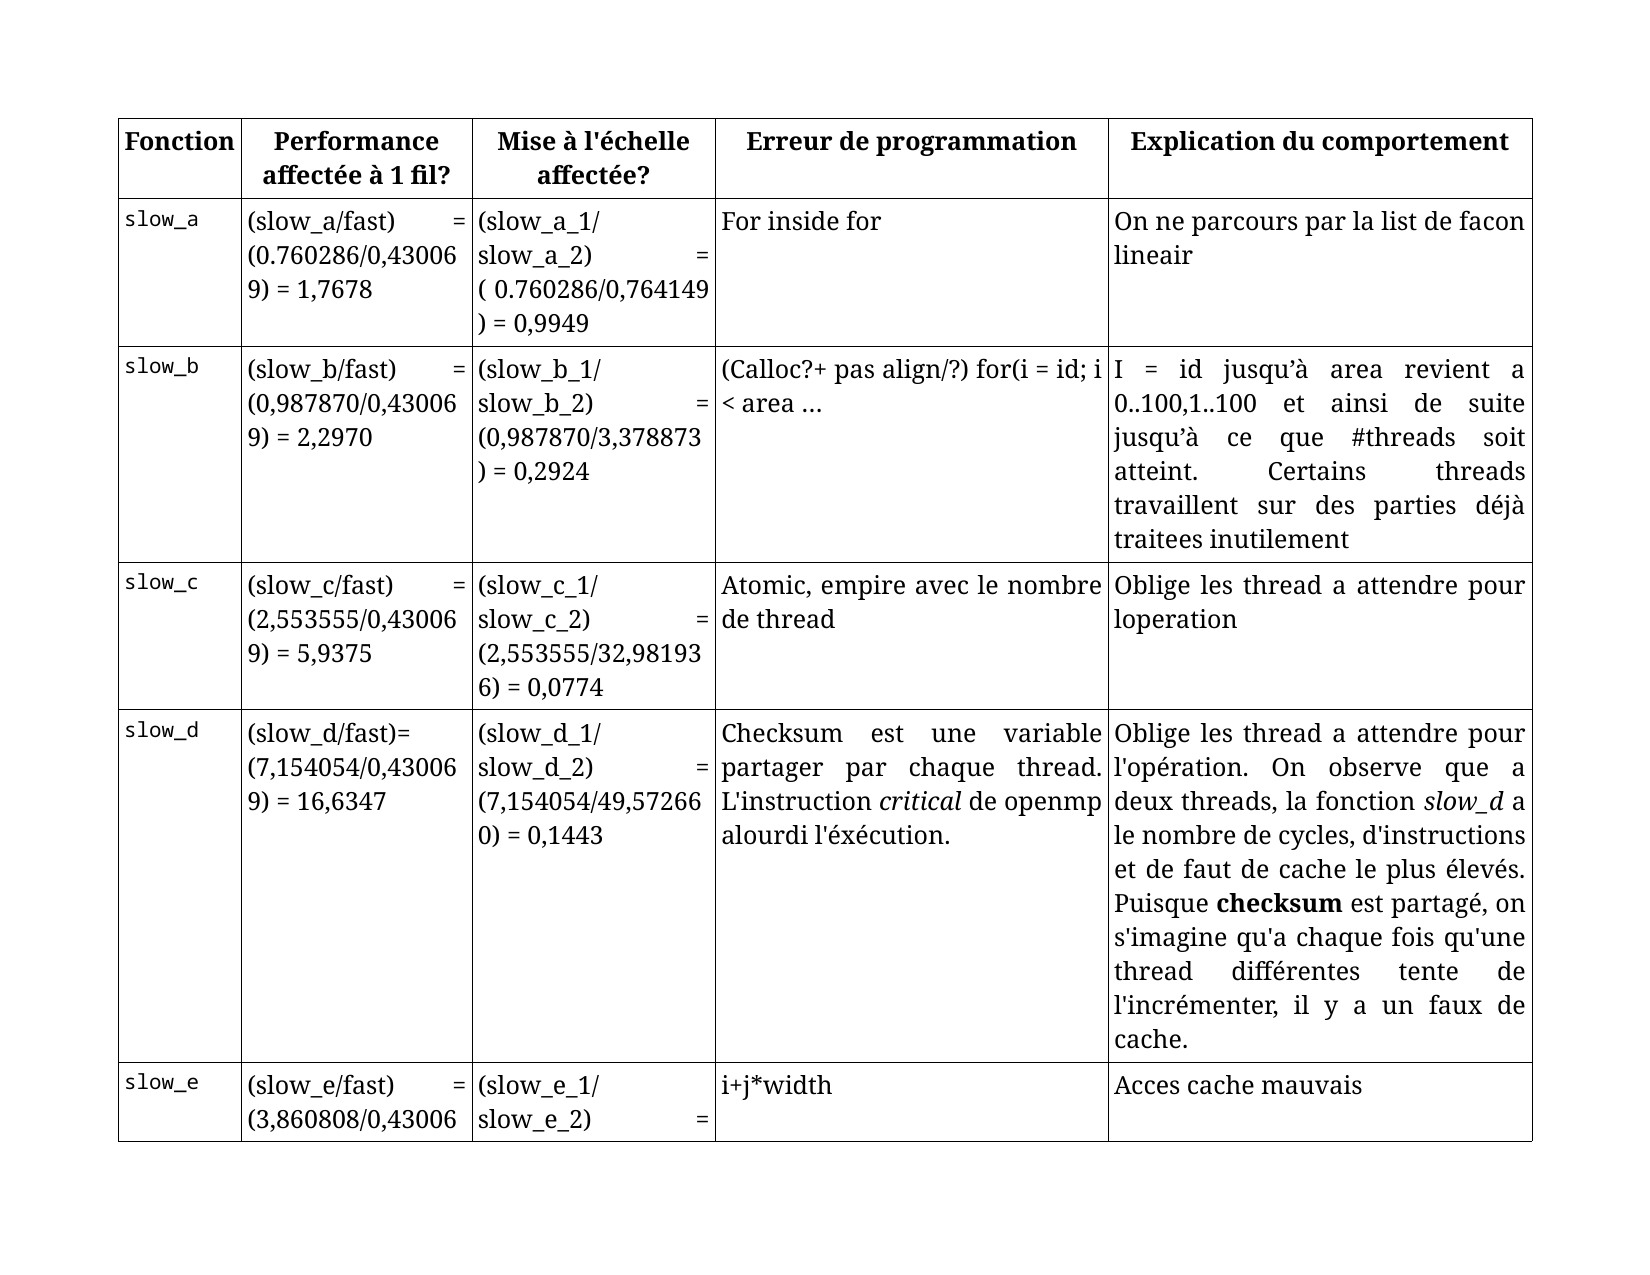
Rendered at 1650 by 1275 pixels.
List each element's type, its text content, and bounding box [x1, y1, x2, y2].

table_cell (slow_b_1/slow_b_2) = (0,987870/3,378873) = 0,2924 [473, 347, 715, 562]
table_cell Oblige les thread a attendre pour loperation [1109, 563, 1532, 709]
table_cell (slow_c_1/slow_c_2) = (2,553555/32,981936) = 0,0774 [473, 563, 715, 709]
table_cell Checksum est une variable partager par chaque thread. L'instruction critical de openmp alourdi l'éxécution. [716, 710, 1108, 1062]
table_header Fonction [119, 119, 241, 198]
table_cell slow_e [119, 1063, 241, 1141]
table_cell I = id jusqu’à area revient a 0..100,1..100 et ainsi de suite jusqu’à ce que #threads soit atteint. Certains threads travaillent sur des parties déjà traitees inutilement [1109, 347, 1532, 562]
table_header Erreur de programmation [716, 119, 1108, 198]
table_cell Acces cache mauvais [1109, 1063, 1532, 1141]
table_cell slow_c [119, 563, 241, 709]
table_cell On ne parcours par la list de facon lineair [1109, 199, 1532, 346]
table_cell (slow_e/fast) = (3,860808/0,43006 [242, 1063, 472, 1141]
table_header Performance affectée à 1 fil? [242, 119, 472, 198]
table_cell (slow_a/fast) = (0.760286/0,430069) = 1,7678 [242, 199, 472, 346]
table_cell slow_a [119, 199, 241, 346]
table_cell (slow_c/fast) = (2,553555/0,430069) = 5,9375 [242, 563, 472, 709]
table_cell (slow_d_1/slow_d_2) = (7,154054/49,572660) = 0,1443 [473, 710, 715, 1062]
table_cell (slow_d/fast)= (7,154054/0,430069) = 16,6347 [242, 710, 472, 1062]
table_cell (slow_b/fast) = (0,987870/0,430069) = 2,2970 [242, 347, 472, 562]
table_header Mise à l'échelle affectée? [473, 119, 715, 198]
table_cell Oblige les thread a attendre pour l'opération. On observe que a deux threads, la fonction slow_d a le nombre de cycles, d'instructions et de faut de cache le plus élevés. Puisque checksum est partagé, on s'imagine qu'a chaque fois qu'une thread différentes tente de l'incrémenter, il y a un faux de cache. [1109, 710, 1532, 1062]
table_cell (slow_e_1/slow_e_2) = [473, 1063, 715, 1141]
table_cell (Calloc?+ pas align/?) for(i = id; i < area … [716, 347, 1108, 562]
table_cell For inside for [716, 199, 1108, 346]
table_cell slow_d [119, 710, 241, 1062]
table_cell i+j*width [716, 1063, 1108, 1141]
table_cell Atomic, empire avec le nombre de thread [716, 563, 1108, 709]
table_cell (slow_a_1/slow_a_2) = ( 0.760286/0,764149) = 0,9949 [473, 199, 715, 346]
table_header Explication du comportement [1109, 119, 1532, 198]
table_cell slow_b [119, 347, 241, 562]
